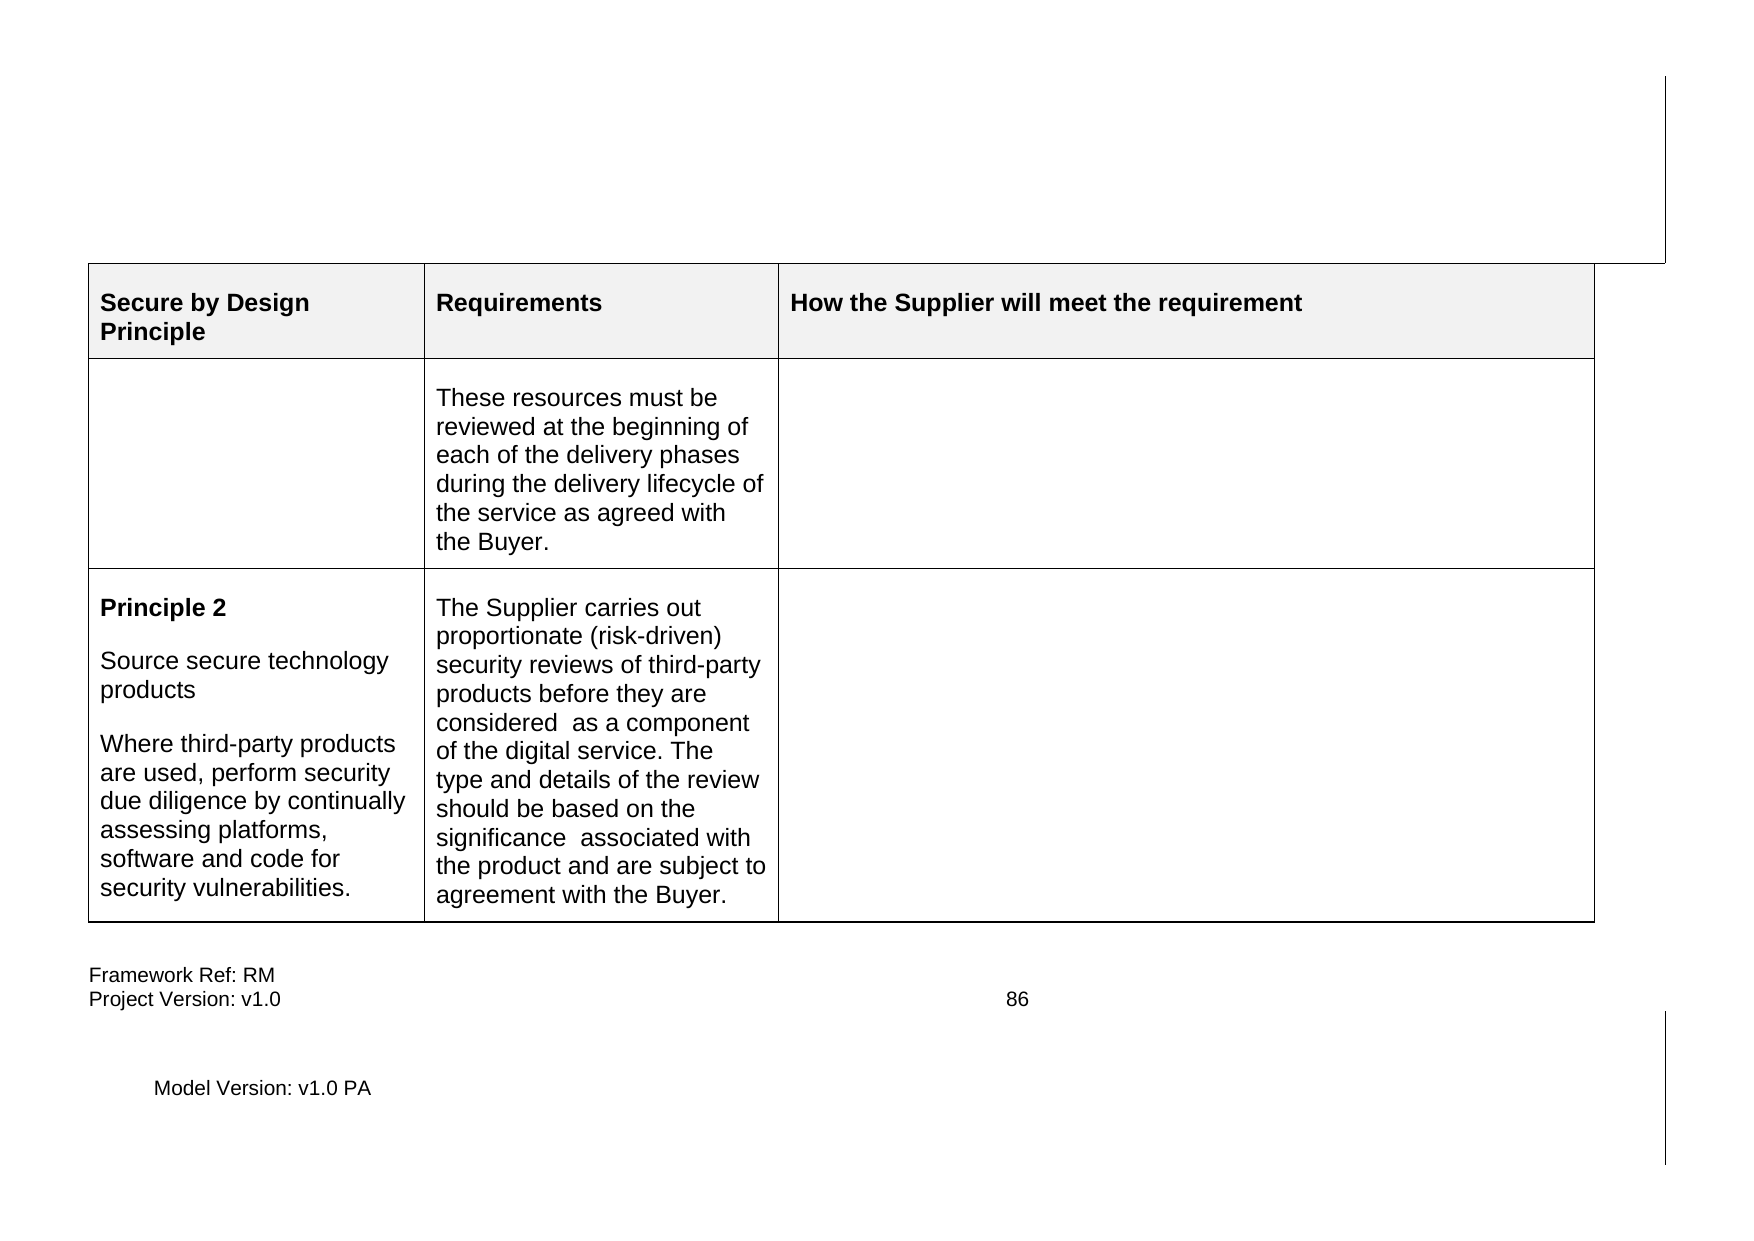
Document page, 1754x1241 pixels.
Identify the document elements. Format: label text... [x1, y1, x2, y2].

table_header Requirements [425, 264, 778, 358]
table_cell [89, 359, 424, 568]
table_cell Principle 2 Source secure technology products Where third-party products are used, perform security due diligence by continually assessing platforms, software and code for security vulnerabilities. [89, 569, 424, 921]
table_header Secure by Design Principle [89, 264, 424, 358]
table_cell These resources must be reviewed at the beginning of each of the delivery phases during the delivery lifecycle of the service as agreed with the Buyer. [425, 359, 778, 568]
table_header How the Supplier will meet the requirement [779, 264, 1594, 358]
table_cell [779, 569, 1594, 921]
table_cell The Supplier carries out proportionate (risk-driven) security reviews of third-party products before they are considered as a component of the digital service. The type and details of the review should be based on the significance associated with the product and are subject to agreement with the Buyer. [425, 569, 778, 921]
table_cell [779, 359, 1594, 568]
